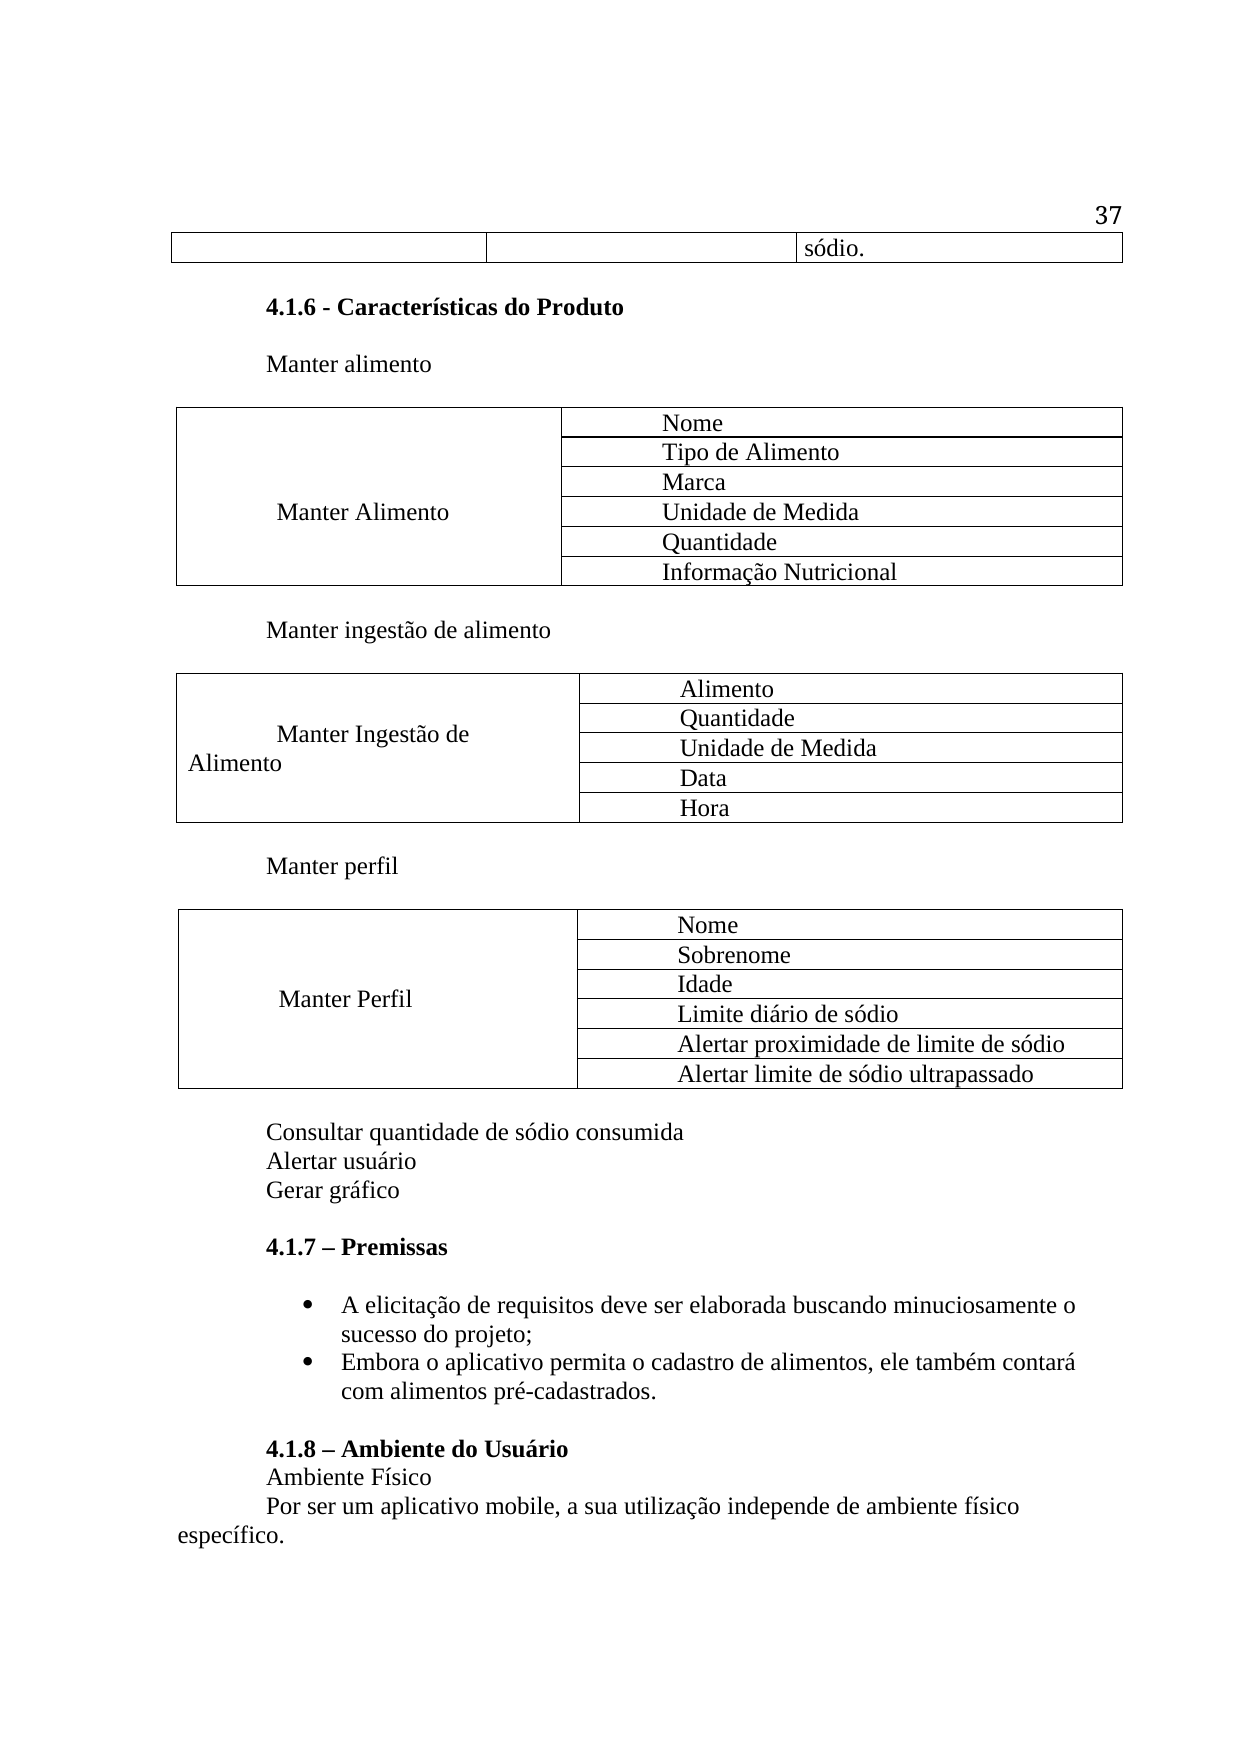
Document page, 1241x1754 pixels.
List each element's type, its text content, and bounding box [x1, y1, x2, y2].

text 4.1.7 – Premissas [177, 1232, 1122, 1261]
table_header Nome [562, 408, 1122, 436]
table_cell Idade [578, 970, 1122, 998]
text Gerar gráfico [177, 1175, 1122, 1204]
text Por ser um aplicativo mobile, a sua utilização independe de ambiente físico específico. [177, 1491, 1122, 1549]
text 4.1.8 – Ambiente do Usuário [177, 1434, 1122, 1462]
table_cell Unidade de Medida [562, 497, 1122, 526]
table_header Alimento [580, 674, 1122, 702]
text Ambiente Físico [177, 1462, 1122, 1491]
table_header Nome [578, 910, 1122, 939]
table_cell Alertar proximidade de limite de sódio [578, 1029, 1122, 1058]
table_cell Quantidade [562, 527, 1122, 556]
text 4.1.6 - Características do Produto [177, 292, 1122, 320]
table_cell Unidade de Medida [580, 733, 1122, 762]
table_cell Sobrenome [578, 940, 1122, 968]
table_header Manter Alimento [177, 408, 561, 585]
table_cell Alertar limite de sódio ultrapassado [578, 1059, 1122, 1088]
table_cell [172, 233, 486, 262]
list Embora o aplicativo permita o cadastro de alimentos, ele também contará com alimentos pré-cadastrados. [303, 1347, 1122, 1405]
table_cell [487, 233, 796, 262]
table_header Manter Ingestão de Alimento [177, 674, 579, 822]
text Alertar usuário [177, 1146, 1122, 1175]
text Manter ingestão de alimento [177, 615, 1122, 644]
table_header Manter Perfil [179, 910, 577, 1088]
table_cell Informação Nutricional [562, 557, 1122, 585]
table_cell Data [580, 763, 1122, 792]
table_cell Marca [562, 467, 1122, 496]
text Manter perfil [177, 851, 1122, 880]
table_cell Quantidade [580, 704, 1122, 732]
text Manter alimento [177, 349, 1122, 378]
text Consultar quantidade de sódio consumida [177, 1117, 1122, 1146]
list A elicitação de requisitos deve ser elaborada buscando minuciosamente o sucesso do projeto; [303, 1290, 1122, 1347]
table_cell Tipo de Alimento [562, 438, 1122, 466]
table_cell Limite diário de sódio [578, 999, 1122, 1028]
table_cell sódio. [797, 233, 1122, 262]
table_cell Hora [580, 793, 1122, 822]
